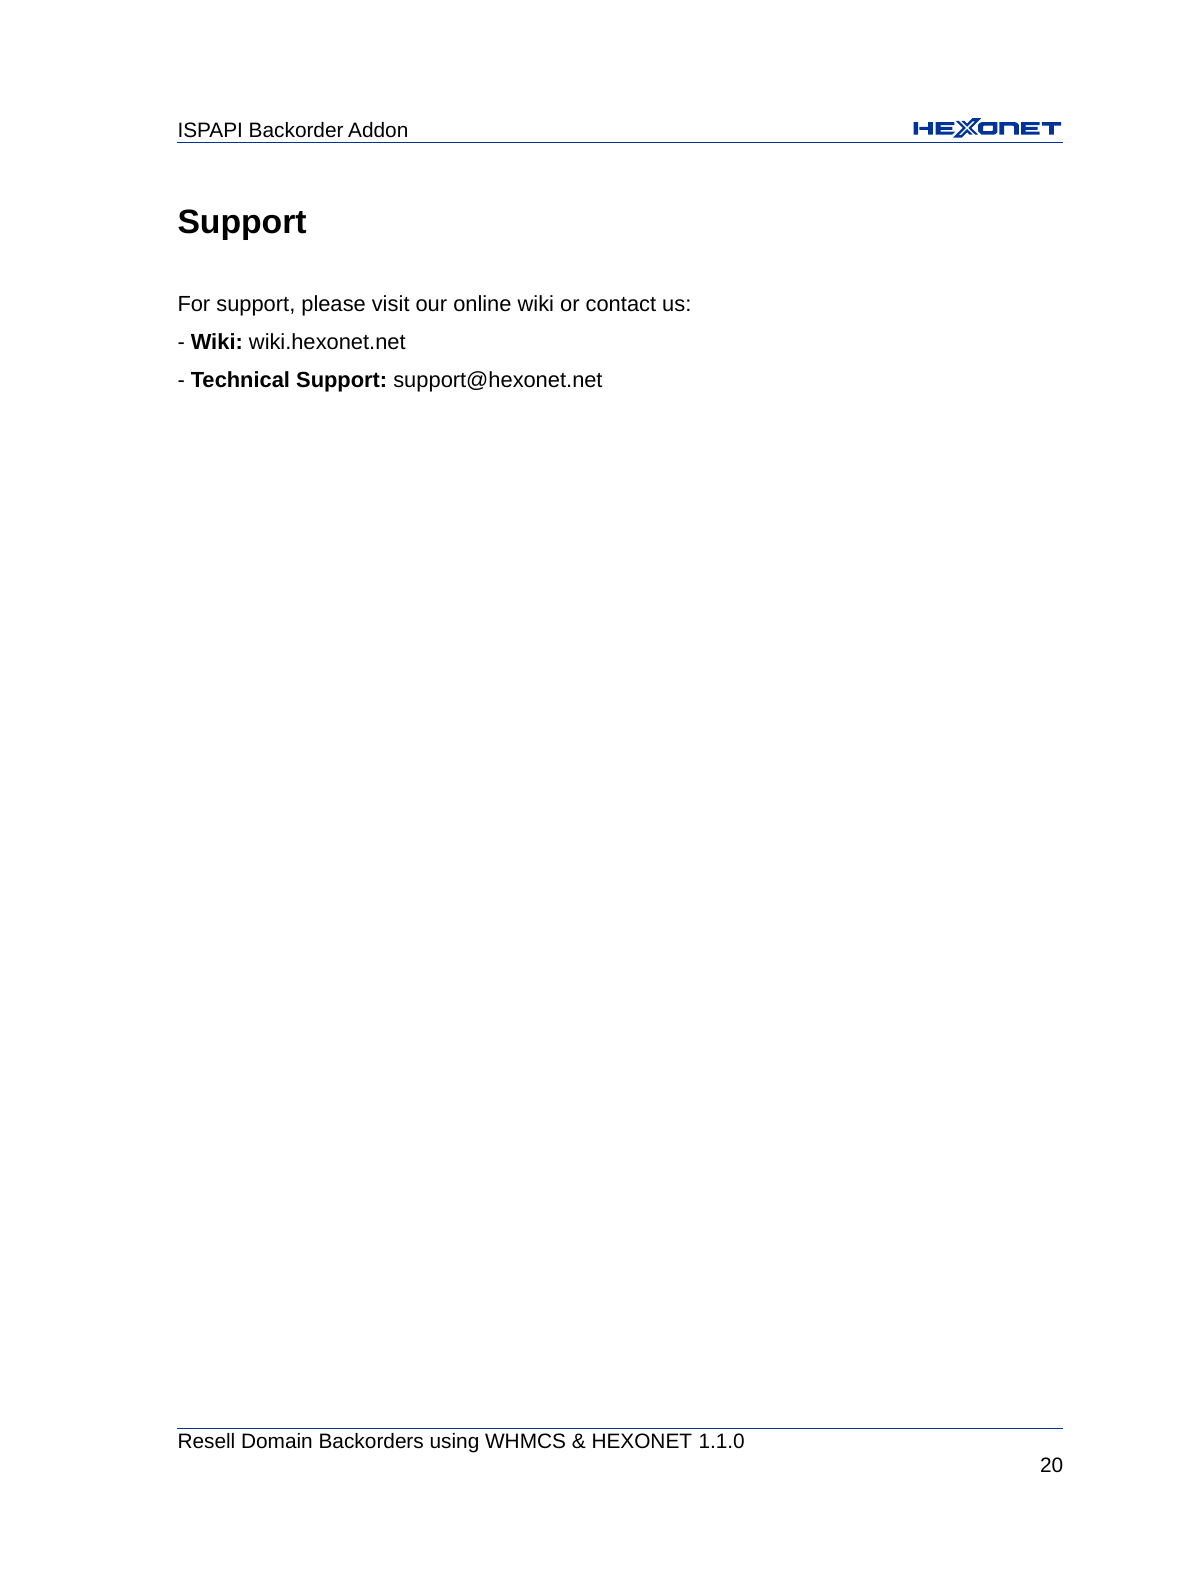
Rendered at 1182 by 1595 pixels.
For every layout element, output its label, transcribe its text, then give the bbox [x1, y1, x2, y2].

text - Wiki: wiki.hexonet.net [177, 329, 1063, 354]
subtitle Support [177, 202, 1063, 241]
text For support, please visit our online wiki or contact us: [177, 291, 1063, 316]
text - Technical Support: support@hexonet.net [177, 367, 1063, 392]
